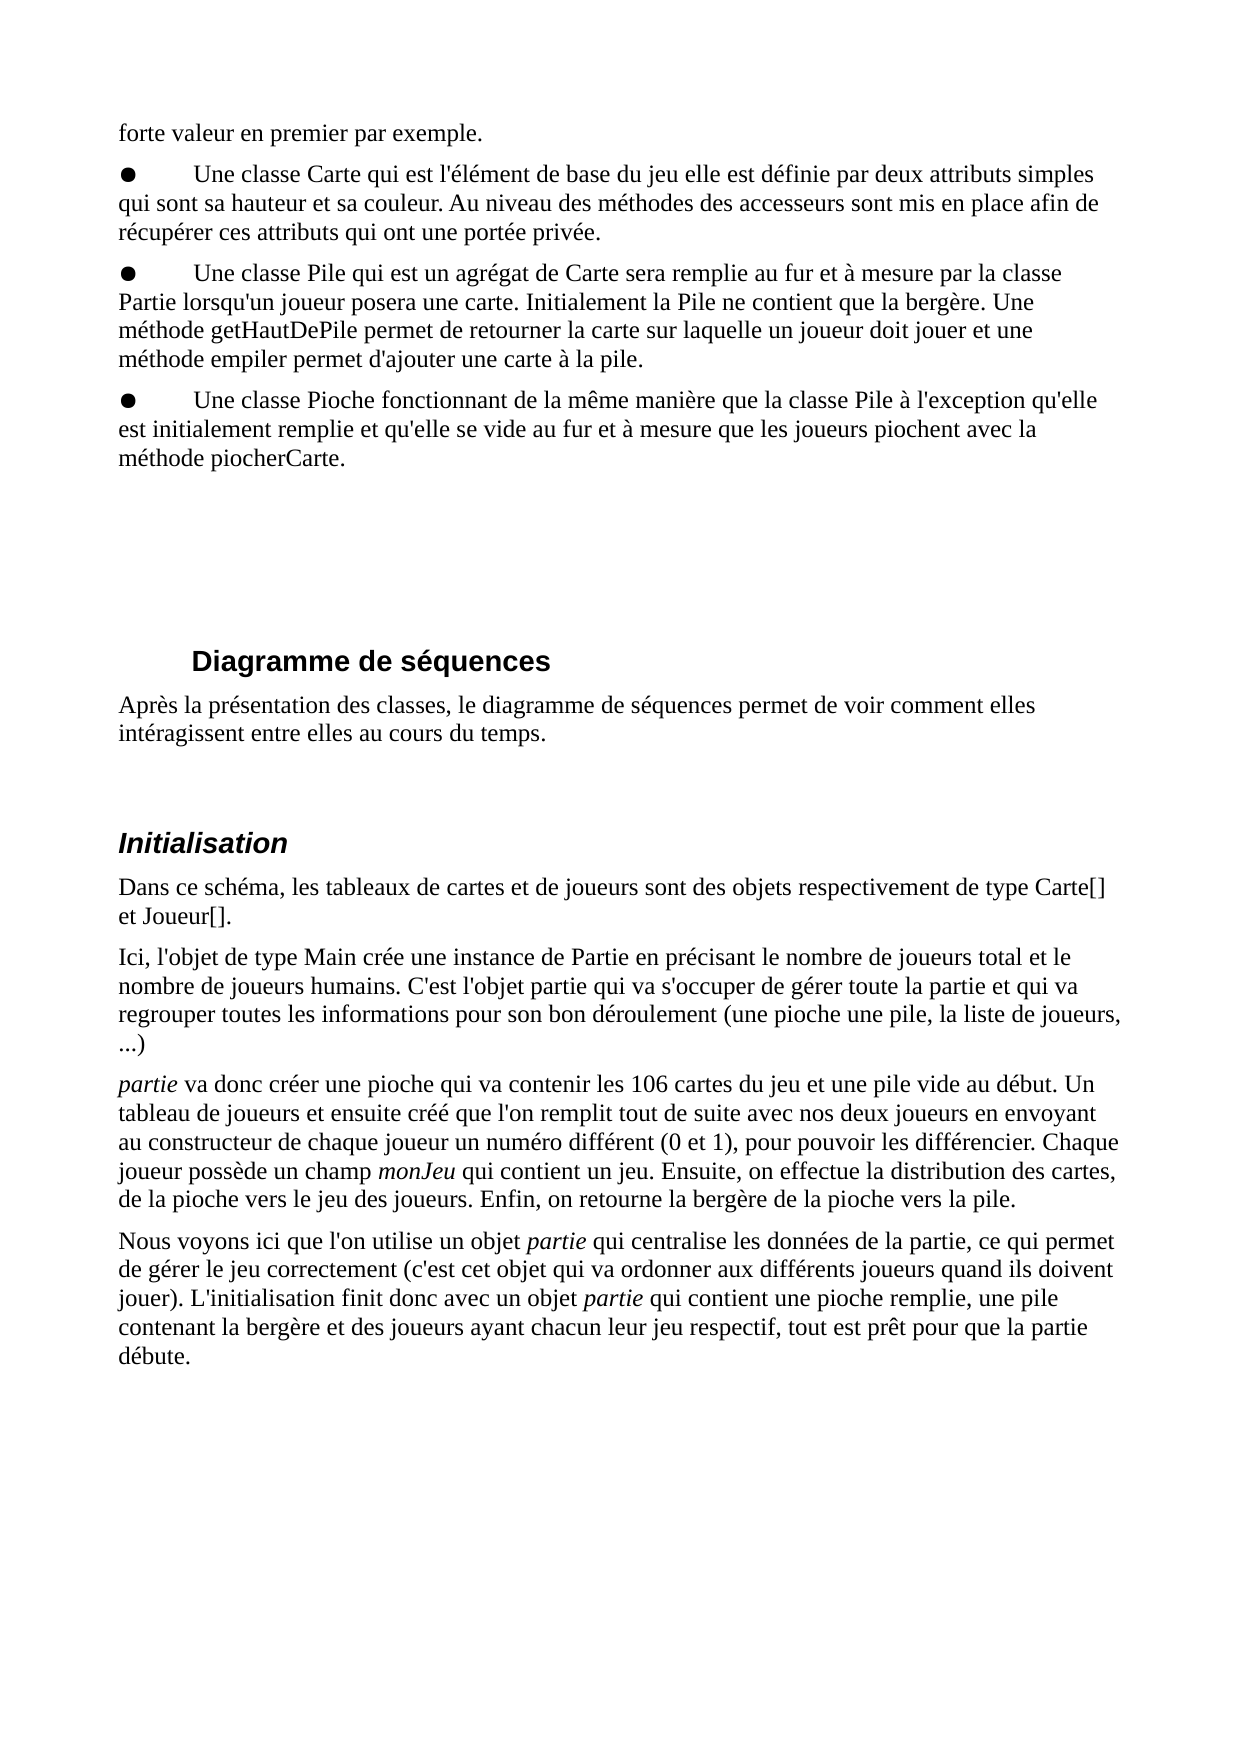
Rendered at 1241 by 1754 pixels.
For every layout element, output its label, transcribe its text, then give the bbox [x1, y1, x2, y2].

text Nous voyons ici que l'on utilise un objet partie qui centralise les données de la partie, ce qui permet de gérer le jeu correctement (c'est cet objet qui va ordonner aux différents joueurs quand ils doivent jouer). L'initialisation finit donc avec un objet partie qui contient une pioche remplie, une pile contenant la bergère et des joueurs ayant chacun leur jeu respectif, tout est prêt pour que la partie débute. [118, 1226, 1122, 1369]
list forte valeur en premier par exemple. [118, 118, 1122, 147]
text Ici, l'objet de type Main crée une instance de Partie en précisant le nombre de joueurs total et le nombre de joueurs humains. C'est l'objet partie qui va s'occuper de gérer toute la partie et qui va regrouper toutes les informations pour son bon déroulement (une pioche une pile, la liste de joueurs, ...) [118, 942, 1122, 1057]
list Une classe Carte qui est l'élément de base du jeu elle est définie par deux attributs simples qui sont sa hauteur et sa couleur. Au niveau des méthodes des accesseurs sont mis en place afin de récupérer ces attributs qui ont une portée privée. [118, 159, 1122, 246]
text Après la présentation des classes, le diagramme de séquences permet de voir comment elles intéragissent entre elles au cours du temps. [118, 690, 1122, 747]
subtitle Diagramme de séquences [191, 644, 1122, 677]
text partie va donc créer une pioche qui va contenir les 106 cartes du jeu et une pile vide au début. Un tableau de joueurs et ensuite créé que l'on remplit tout de suite avec nos deux joueurs en envoyant au constructeur de chaque joueur un numéro différent (0 et 1), pour pouvoir les différencier. Chaque joueur possède un champ monJeu qui contient un jeu. Ensuite, on effectue la distribution des cartes, de la pioche vers le jeu des joueurs. Enfin, on retourne la bergère de la pioche vers la pile. [118, 1069, 1122, 1213]
text Dans ce schéma, les tableaux de cartes et de joueurs sont des objets respectivement de type Carte[] et Joueur[]. [118, 872, 1122, 929]
list Une classe Pile qui est un agrégat de Carte sera remplie au fur et à mesure par la classe Partie lorsqu'un joueur posera une carte. Initialement la Pile ne contient que la bergère. Une méthode getHautDePile permet de retourner la carte sur laquelle un joueur doit jouer et une méthode empiler permet d'ajouter une carte à la pile. [118, 258, 1122, 373]
subtitle Initialisation [118, 826, 1122, 859]
list Une classe Pioche fonctionnant de la même manière que la classe Pile à l'exception qu'elle est initialement remplie et qu'elle se vide au fur et à mesure que les joueurs piochent avec la méthode piocherCarte. [118, 386, 1122, 472]
